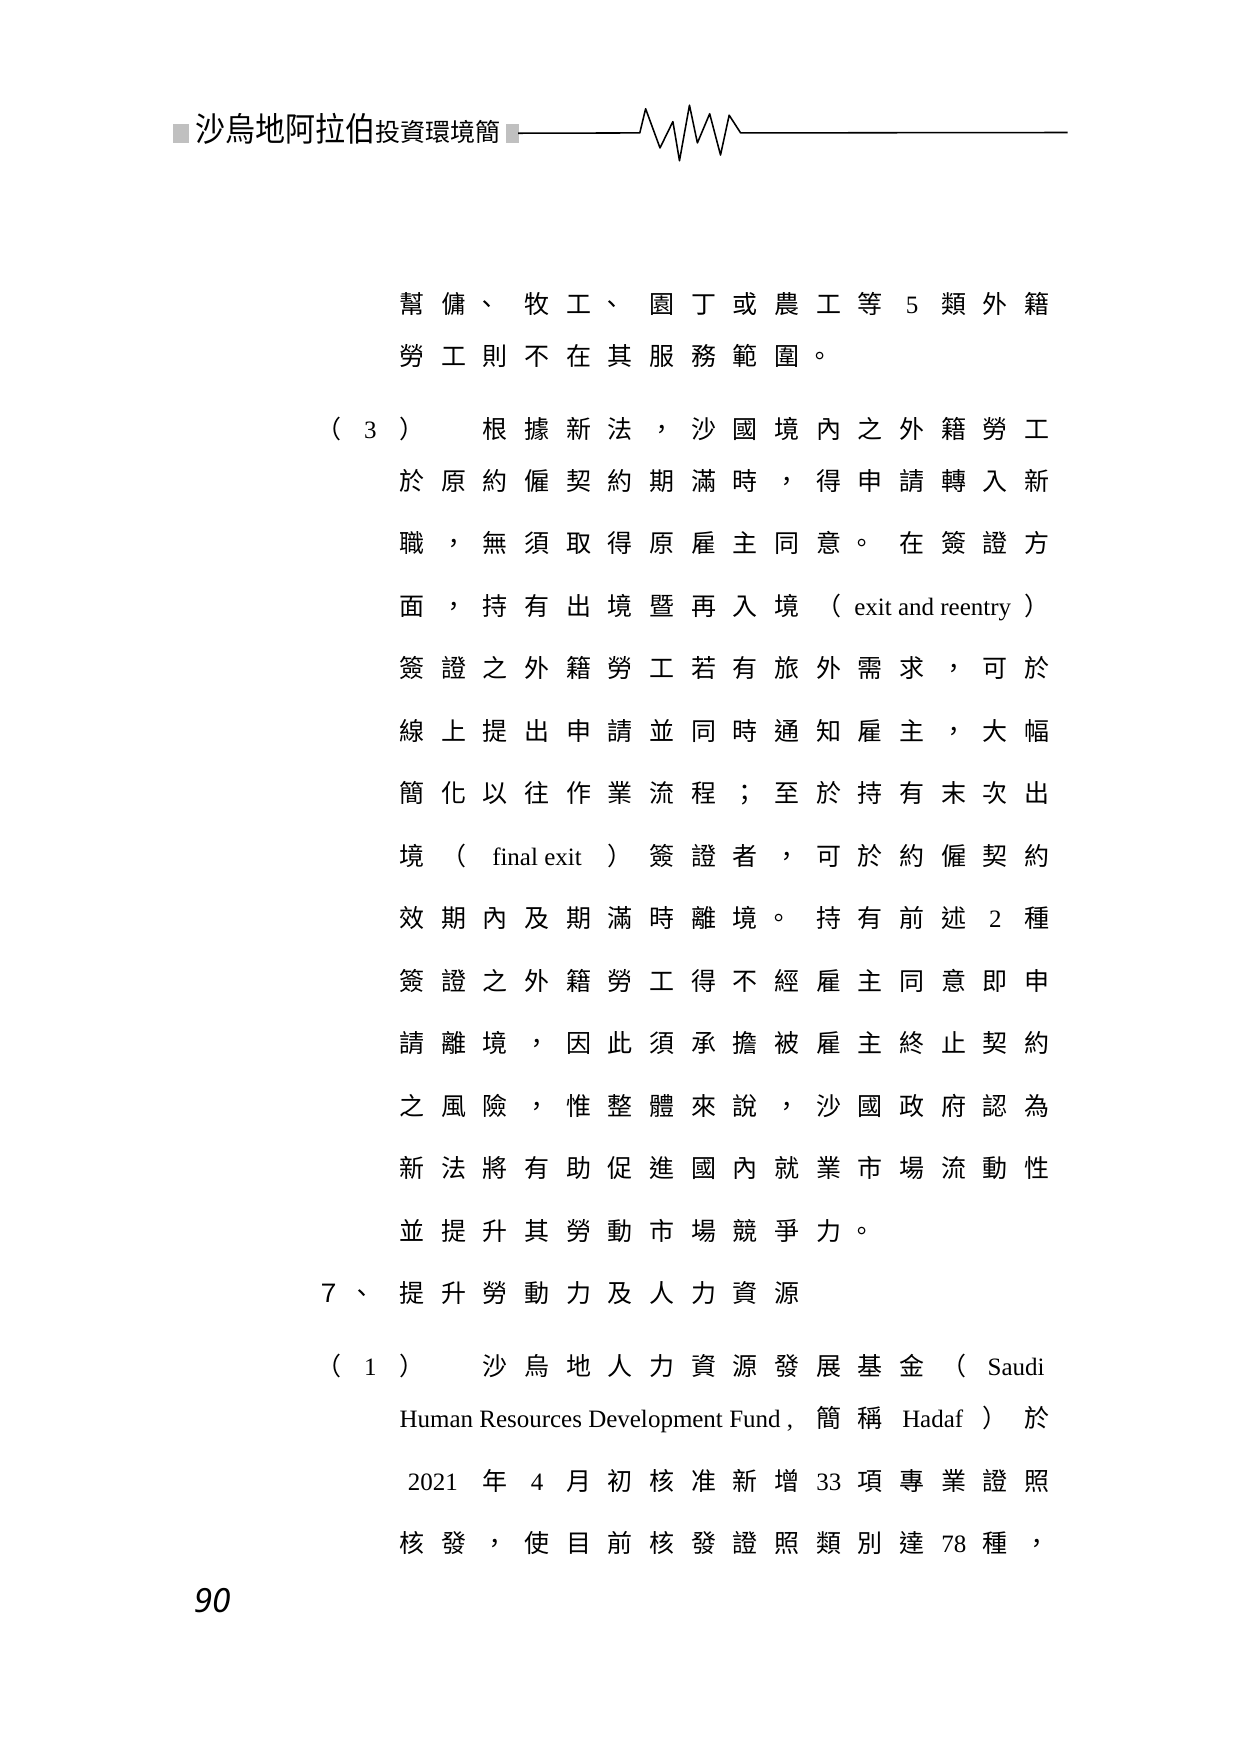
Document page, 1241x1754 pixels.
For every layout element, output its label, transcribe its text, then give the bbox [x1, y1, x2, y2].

text （3） 根據新法，沙國境內之外籍勞工於原約僱契約期滿時，得申請轉入新職，無須取得原雇主同意。在簽證方面，持有出境暨再入境（exit and reentry）簽證之外籍勞工若有旅外需求，可於線上提出申請並同時通知雇主，大幅簡化以往作業流程；至於持有末次出境（final exit）簽證者，可於約僱契約效期內及期滿時離境。持有前述2種簽證之外籍勞工得不經雇主同意即申請離境，因此須承擔被雇主終止契約之風險，惟整體來說，沙國政府認為新法將有助促進國內就業市場流動性並提升其勞動市場競爭力。 [306, 375, 1058, 1250]
text （1） 沙烏地人力資源發展基金（Saudi Human Resources Development Fund , 簡稱Hadaf）於2021年4月初核准新增33項專業證照核發，使目前核發證照類別達78種， [306, 1313, 1058, 1563]
text 幫傭、牧工、園丁或農工等5類外籍勞工則不在其服務範圍。 [306, 250, 1058, 375]
text ７、提升勞動力及人力資源 [281, 1250, 1058, 1313]
